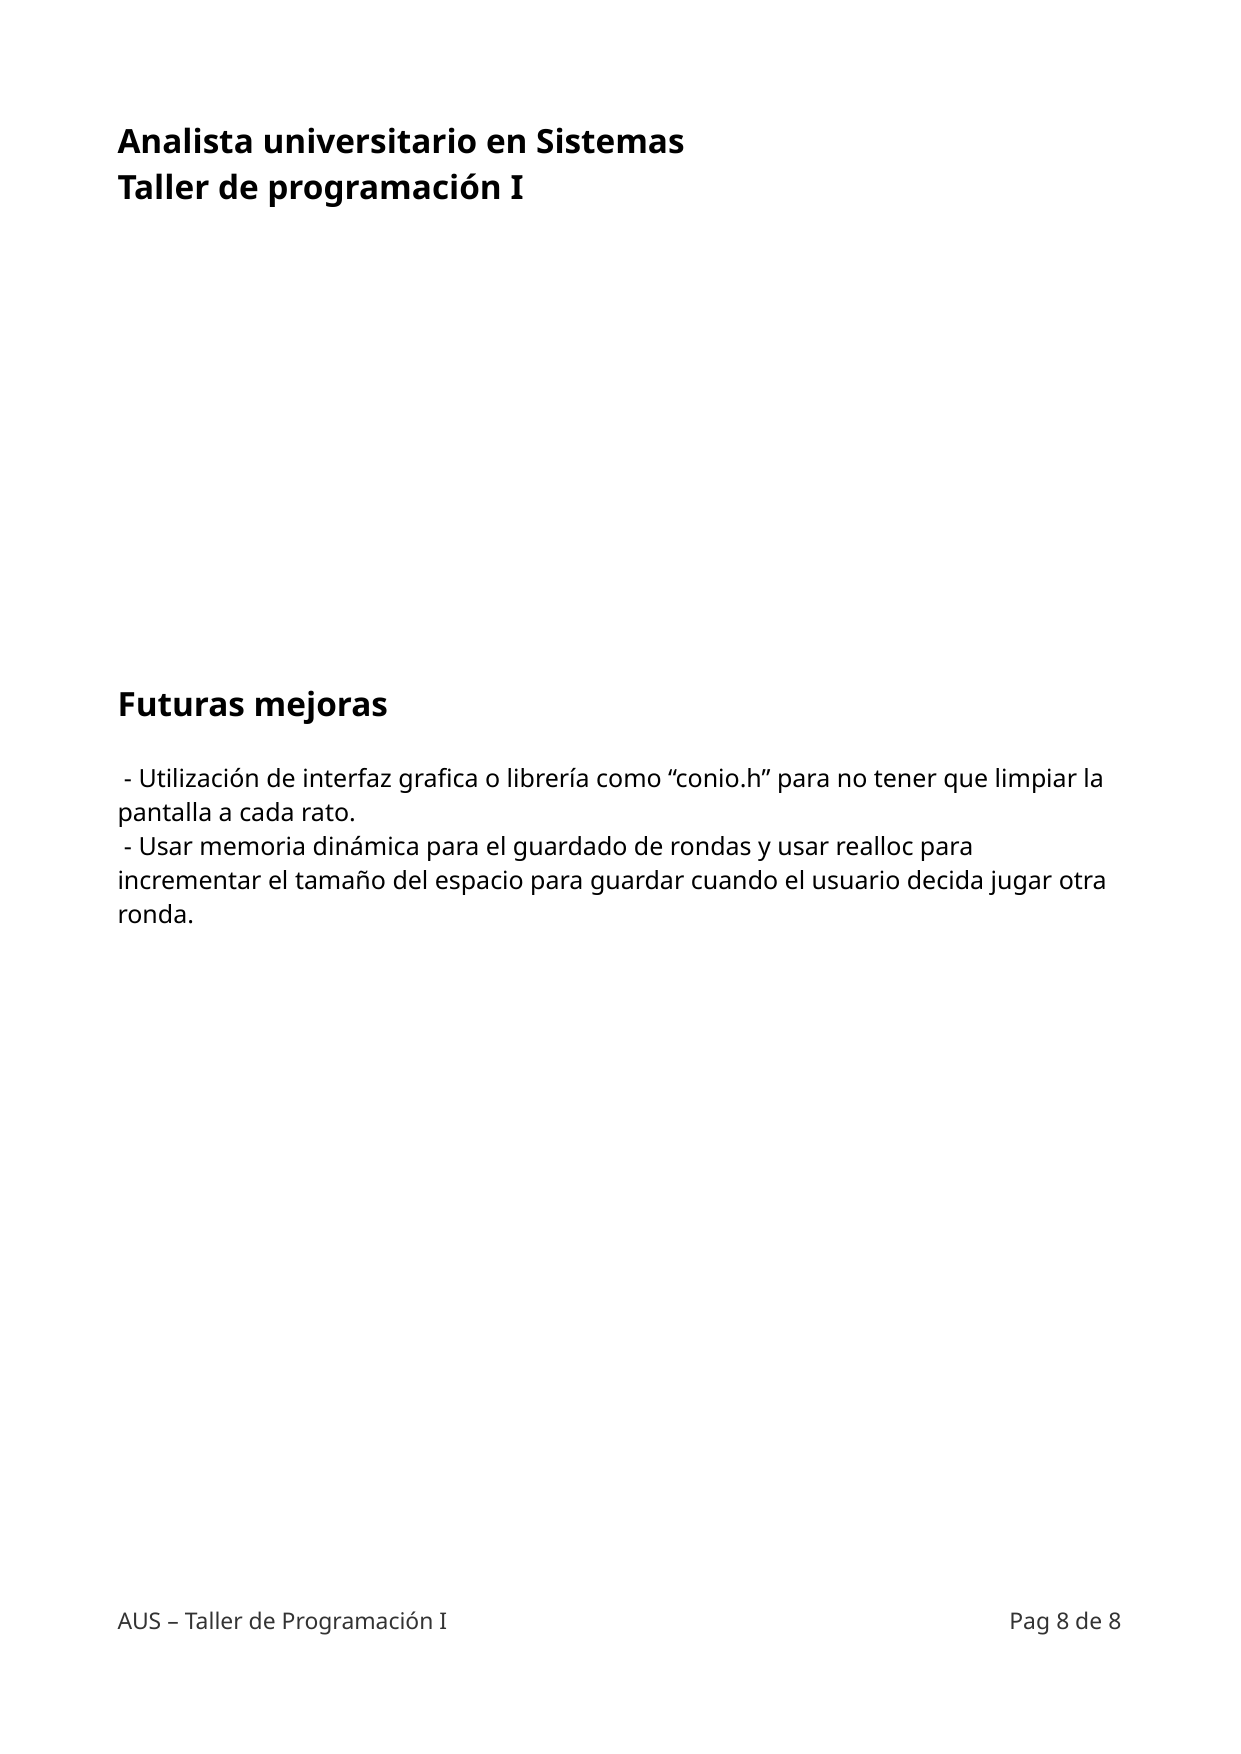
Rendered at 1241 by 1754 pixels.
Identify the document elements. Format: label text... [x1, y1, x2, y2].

text Futuras mejoras [117, 681, 1123, 727]
text - Utilización de interfaz grafica o librería como “conio.h” para no tener que limpiar la pantalla a cada rato. [117, 761, 1123, 829]
text - Usar memoria dinámica para el guardado de rondas y usar realloc para incrementar el tamaño del espacio para guardar cuando el usuario decida jugar otra ronda. [117, 829, 1123, 931]
